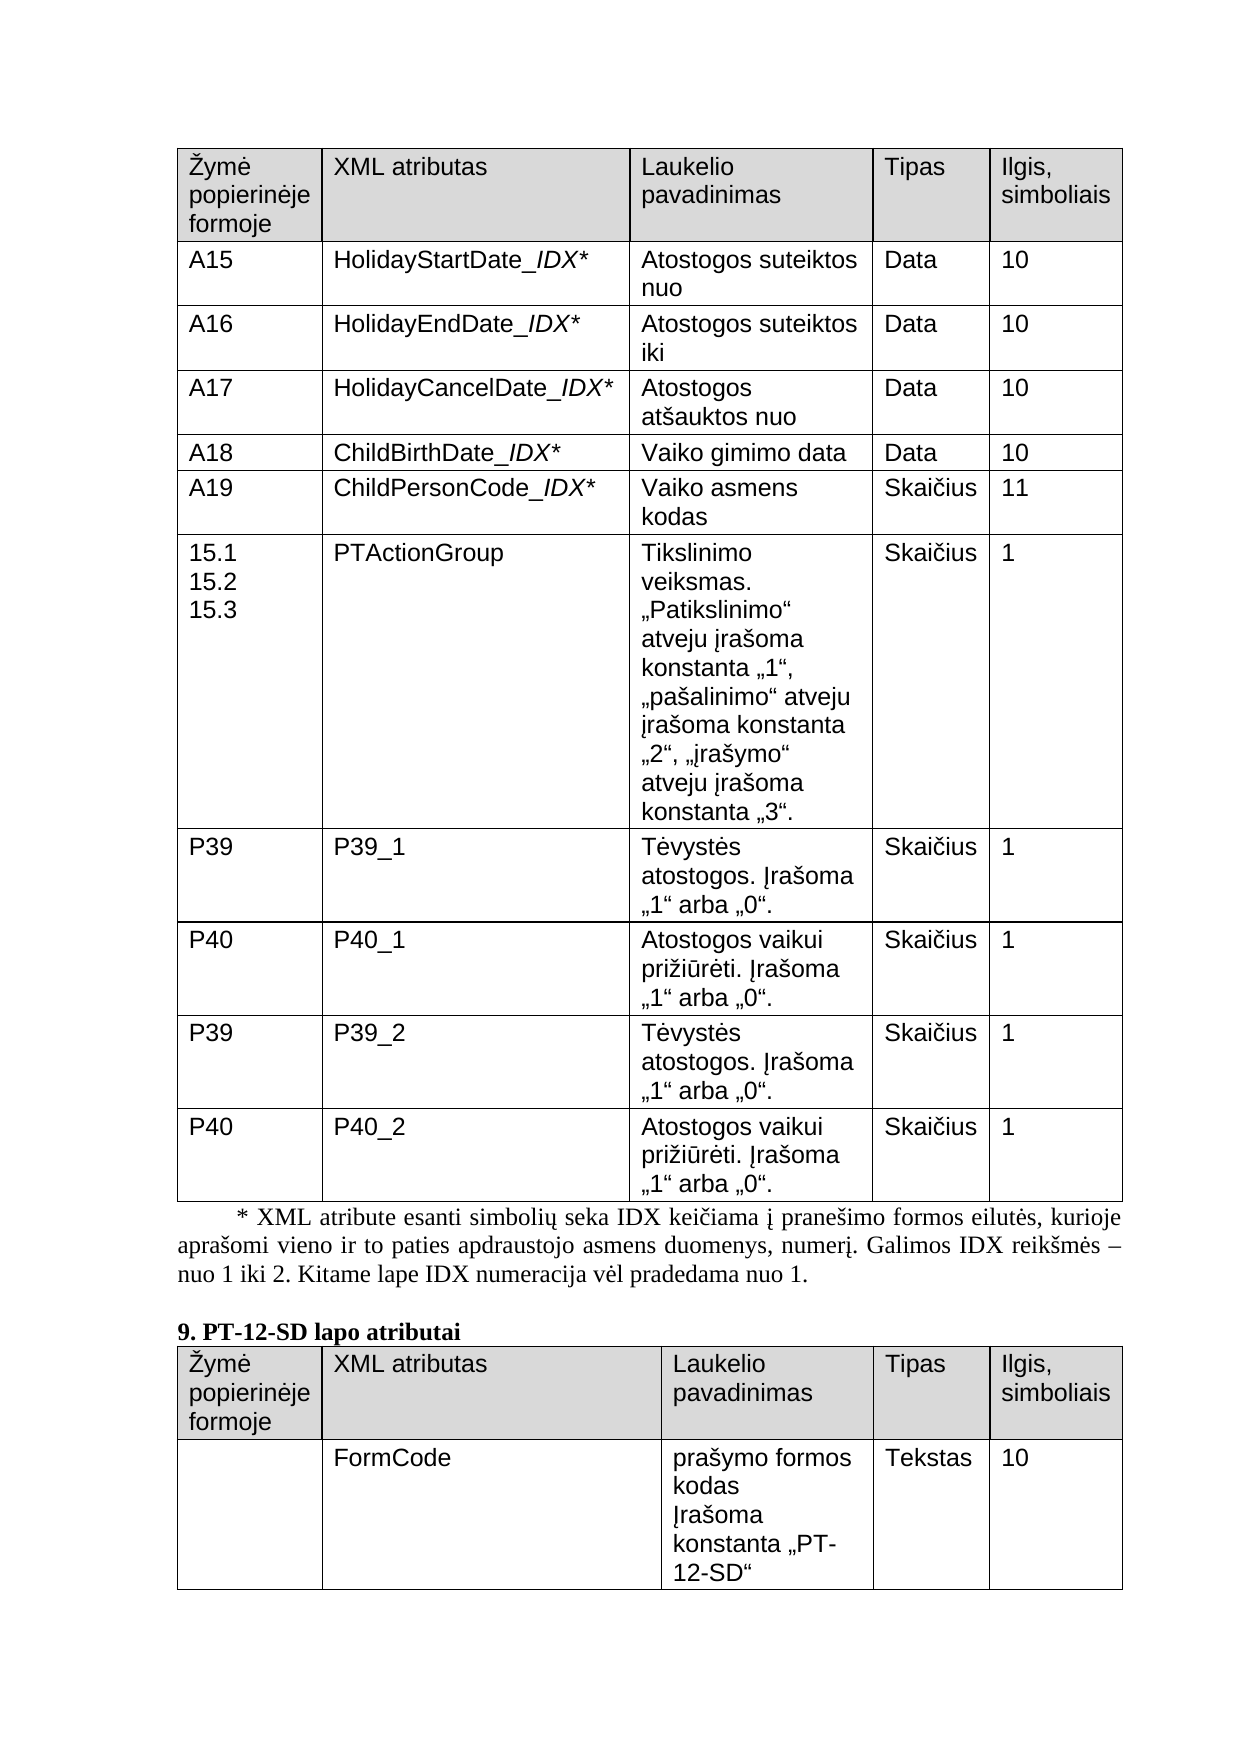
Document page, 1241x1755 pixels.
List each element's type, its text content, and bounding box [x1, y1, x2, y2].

table_cell Skaičius [873, 923, 989, 1014]
table_cell 10 [990, 371, 1122, 434]
table_header Laukelio pavadinimas [631, 149, 872, 241]
table_cell A17 [178, 371, 322, 434]
table_cell 1 [990, 829, 1122, 921]
table_cell Atostogos atšauktos nuo [630, 371, 872, 434]
table_cell prašymo formos kodas Įrašoma konstanta „PT-12-SD“ [662, 1440, 873, 1589]
table_header Laukelio pavadinimas [662, 1347, 873, 1439]
table_cell Vaiko gimimo data [630, 435, 872, 469]
table_cell Atostogos suteiktos nuo [630, 242, 872, 305]
table_header Tipas [874, 1347, 989, 1439]
table_cell 10 [990, 435, 1122, 469]
table_cell P40 [178, 923, 322, 1014]
table_cell Tekstas [874, 1440, 989, 1589]
table_cell Atostogos vaikui prižiūrėti. Įrašoma „1“ arba „0“. [630, 1109, 872, 1201]
table_header XML atributas [323, 149, 629, 241]
table_cell Tėvystės atostogos. Įrašoma „1“ arba „0“. [630, 1016, 872, 1108]
table_cell Atostogos vaikui prižiūrėti. Įrašoma „1“ arba „0“. [630, 923, 872, 1014]
table_cell P39_2 [323, 1016, 629, 1108]
table_cell Data [873, 306, 989, 369]
table_cell Data [873, 435, 989, 469]
table_cell Skaičius [873, 1109, 989, 1201]
table_cell A19 [178, 471, 322, 534]
table_cell Data [873, 371, 989, 434]
table_header Žymė popierinėje formoje [178, 149, 321, 241]
table_cell PTActionGroup [323, 535, 629, 828]
table_cell 10 [990, 242, 1122, 305]
table_header Ilgis, simboliais [991, 149, 1122, 241]
table_cell P39_1 [323, 829, 629, 921]
table_cell Tikslinimo veiksmas. „Patikslinimo“ atveju įrašoma konstanta „1“, „pašalinimo“ atveju įrašoma konstanta „2“, „įrašymo“ atveju įrašoma konstanta „3“. [630, 535, 872, 828]
table_cell P39 [178, 829, 322, 921]
table_cell 1 [990, 1109, 1122, 1201]
table_cell 10 [990, 1440, 1122, 1589]
table_cell Skaičius [873, 535, 989, 828]
table_cell A16 [178, 306, 322, 369]
table_cell Data [873, 242, 989, 305]
table_cell P40_1 [323, 923, 629, 1014]
table_cell FormCode [323, 1440, 661, 1589]
table_header Žymė popierinėje formoje [178, 1347, 321, 1439]
table_cell P40 [178, 1109, 322, 1201]
table_cell 1 [990, 923, 1122, 1014]
table_cell A15 [178, 242, 322, 305]
table_cell 1 [990, 1016, 1122, 1108]
table_cell A18 [178, 435, 322, 469]
table_cell P40_2 [323, 1109, 629, 1201]
table_cell Skaičius [873, 471, 989, 534]
table_cell Vaiko asmens kodas [630, 471, 872, 534]
text * XML atribute esanti simbolių seka IDX keičiama į pranešimo formos eilutės, kurioje aprašomi vieno ir to paties apdraustojo asmens duomenys, numerį. Galimos IDX reikšmės – nuo 1 iki 2. Kitame lape IDX numeracija vėl pradedama nuo 1. [177, 1202, 1122, 1288]
table_cell Atostogos suteiktos iki [630, 306, 872, 369]
table_cell 10 [990, 306, 1122, 369]
table_cell 11 [990, 471, 1122, 534]
table_cell [178, 1440, 322, 1589]
table_cell ChildPersonCode_IDX* [323, 471, 629, 534]
text 9. PT-12-SD lapo atributai [177, 1317, 1122, 1346]
table_header XML atributas [323, 1347, 661, 1439]
table_cell Tėvystės atostogos. Įrašoma „1“ arba „0“. [630, 829, 872, 921]
table_cell P39 [178, 1016, 322, 1108]
table_cell HolidayEndDate_IDX* [323, 306, 629, 369]
table_header Ilgis, simboliais [991, 1347, 1122, 1439]
table_cell HolidayStartDate_IDX* [323, 242, 629, 305]
table_cell Skaičius [873, 1016, 989, 1108]
table_cell ChildBirthDate_IDX* [323, 435, 629, 469]
table_cell 15.1 15.2 15.3 [178, 535, 322, 828]
table_header Tipas [874, 149, 989, 241]
table_cell Skaičius [873, 829, 989, 921]
table_cell HolidayCancelDate_IDX* [323, 371, 629, 434]
table_cell 1 [990, 535, 1122, 828]
